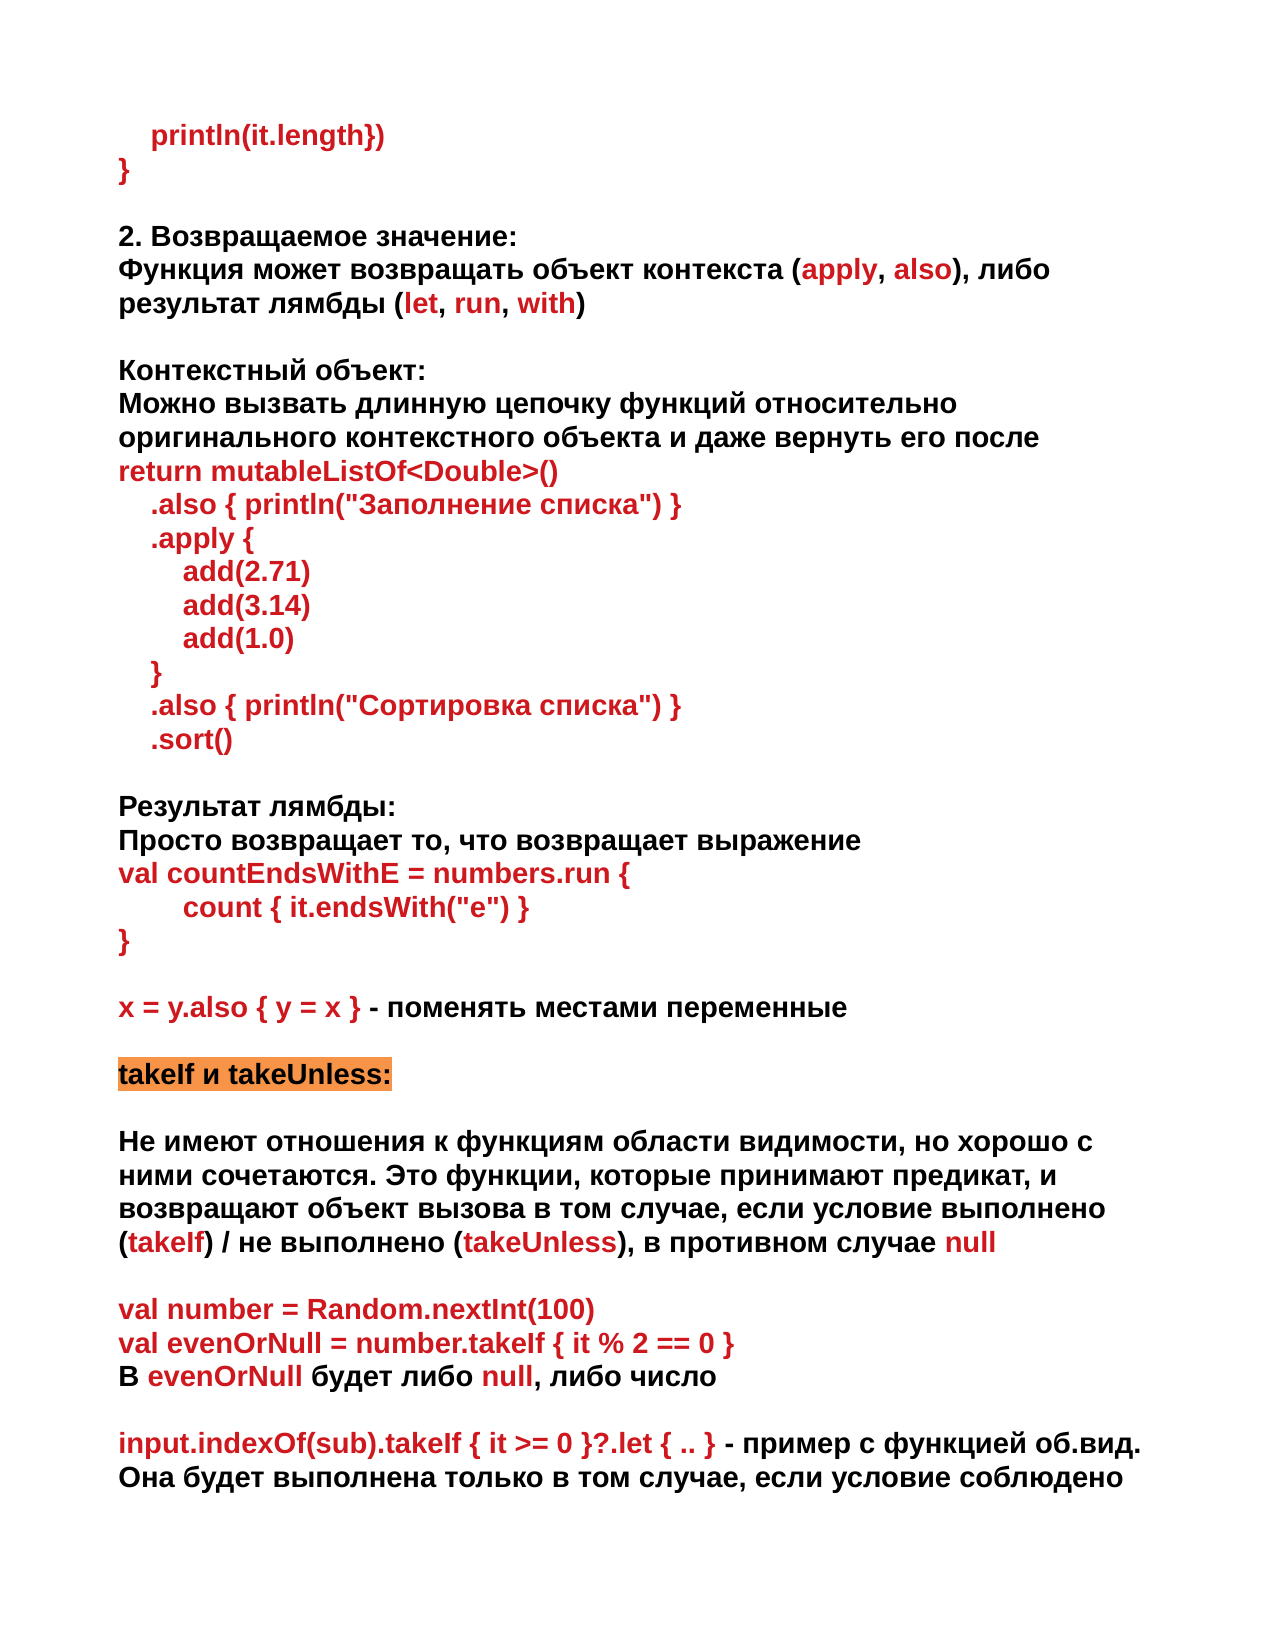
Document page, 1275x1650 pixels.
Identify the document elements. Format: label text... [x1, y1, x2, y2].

text Просто возвращает то, что возвращает выражение [118, 822, 1157, 856]
text } [118, 923, 1157, 957]
text } [118, 152, 1157, 185]
text } [118, 655, 1157, 688]
text Результат лямбды: [118, 789, 1157, 822]
text .also { println("Заполнение списка") } [118, 487, 1157, 521]
text В evenOrNull будет либо null, либо число [118, 1359, 1157, 1393]
text .apply { [118, 521, 1157, 554]
text .sort() [118, 722, 1157, 755]
text count { it.endsWith("e") } [118, 889, 1157, 923]
text println(it.length}) [118, 118, 1157, 152]
text .also { println("Сортировка списка") } [118, 688, 1157, 722]
text 2. Возвращаемое значение: [118, 219, 1157, 252]
text val number = Random.nextInt(100) [118, 1292, 1157, 1326]
text add(1.0) [118, 621, 1157, 655]
text return mutableListOf<Double>() [118, 453, 1157, 487]
text val countEndsWithE = numbers.run { [118, 856, 1157, 889]
text add(2.71) [118, 554, 1157, 588]
text Контекстный объект: [118, 353, 1157, 386]
text x = y.also { y = x } - поменять местами переменные [118, 990, 1157, 1024]
text Не имеют отношения к функциям области видимости, но хорошо с ними сочетаются. Это функции, которые принимают предикат, и возвращают объект вызова в том случае, если условие выполнено (takeIf) / не выполнено (takeUnless), в противном случае null [118, 1124, 1157, 1258]
text Функция может возвращать объект контекста (apply, also), либо результат лямбды (let, run, with) [118, 252, 1157, 319]
text Можно вызвать длинную цепочку функций относительно оригинального контекстного объекта и даже вернуть его после [118, 386, 1157, 453]
text val evenOrNull = number.takeIf { it % 2 == 0 } [118, 1326, 1157, 1359]
text takeIf и takeUnless: [118, 1057, 1157, 1091]
text add(3.14) [118, 588, 1157, 621]
text input.indexOf(sub).takeIf { it >= 0 }?.let { .. } - пример с функцией об.вид. Она будет выполнена только в том случае, если условие соблюдено [118, 1426, 1157, 1493]
